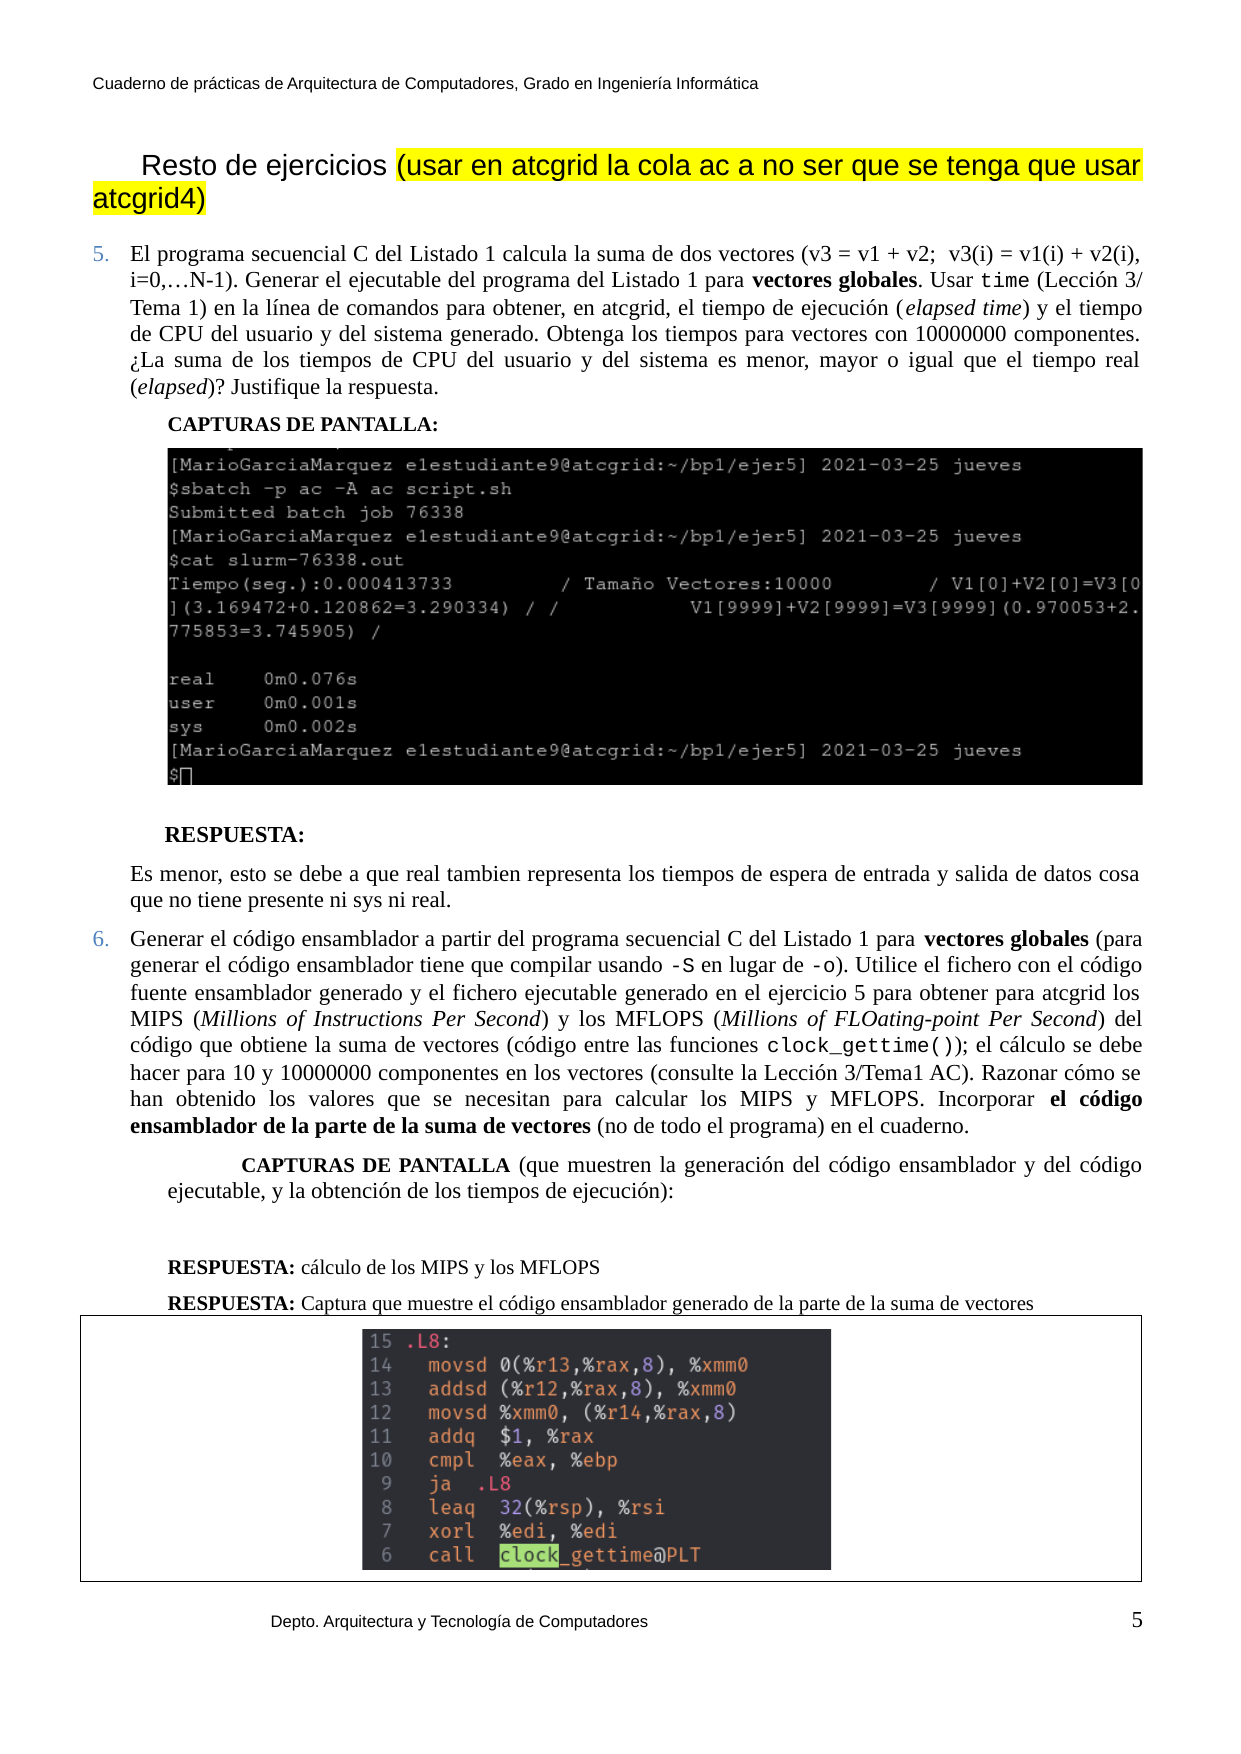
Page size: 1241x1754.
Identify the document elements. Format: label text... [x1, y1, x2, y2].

text RESPUESTA: cálculo de los MIPS y los MFLOPS [167, 1255, 1143, 1279]
picture [167, 448, 1143, 785]
list Generar el código ensamblador a partir del programa secuencial C del Listado 1 para vectores globales (para generar el código ensamblador tiene que compilar usando -S en lugar de -o). Utilice el fichero con el código fuente ensamblador generado y el fichero ejecutable generado en el ejercicio 5 para obtener para atcgrid los MIPS (Millions of Instructions Per Second) y los MFLOPS (Millions of FLOating-point Per Second) del código que obtiene la suma de vectores (código entre las funciones clock_gettime()); el cálculo se debe hacer para 10 y 10000000 componentes en los vectores (consulte la Lección 3/Tema1 AC). Razonar cómo se han obtenido los valores que se necesitan para calcular los MIPS y MFLOPS. Incorporar el código ensamblador de la parte de la suma de vectores (no de todo el programa) en el cuaderno. [92, 925, 1143, 1138]
list El programa secuencial C del Listado 1 calcula la suma de dos vectores (v3 = v1 + v2; v3(i) = v1(i) + v2(i), i=0,…N-1). Generar el ejecutable del programa del Listado 1 para vectores globales. Usar time (Lección 3/ Tema 1) en la línea de comandos para obtener, en atcgrid, el tiempo de ejecución (elapsed time) y el tiempo de CPU del usuario y del sistema generado. Obtenga los tiempos para vectores con 10000000 componentes. ¿La suma de los tiempos de CPU del usuario y del sistema es menor, mayor o igual que el tiempo real (elapsed)? Justifique la respuesta. [92, 240, 1143, 399]
list Es menor, esto se debe a que real tambien representa los tiempos de espera de entrada y salida de datos cosa que no tiene presente ni sys ni real. [130, 860, 1143, 912]
table_header [81, 1316, 1141, 1581]
text RESPUESTA: Captura que muestre el código ensamblador generado de la parte de la suma de vectores [167, 1291, 1143, 1315]
list CAPTURAS DE PANTALLA (que muestren la generación del código ensamblador y del código ejecutable, y la obtención de los tiempos de ejecución): [167, 1151, 1143, 1203]
subtitle Resto de ejercicios (usar en atcgrid la cola ac a no ser que se tenga que usar atcgrid4) [92, 148, 1143, 215]
picture [362, 1329, 832, 1570]
text CAPTURAS DE PANTALLA: [167, 412, 1143, 436]
list RESPUESTA: [130, 821, 1143, 847]
